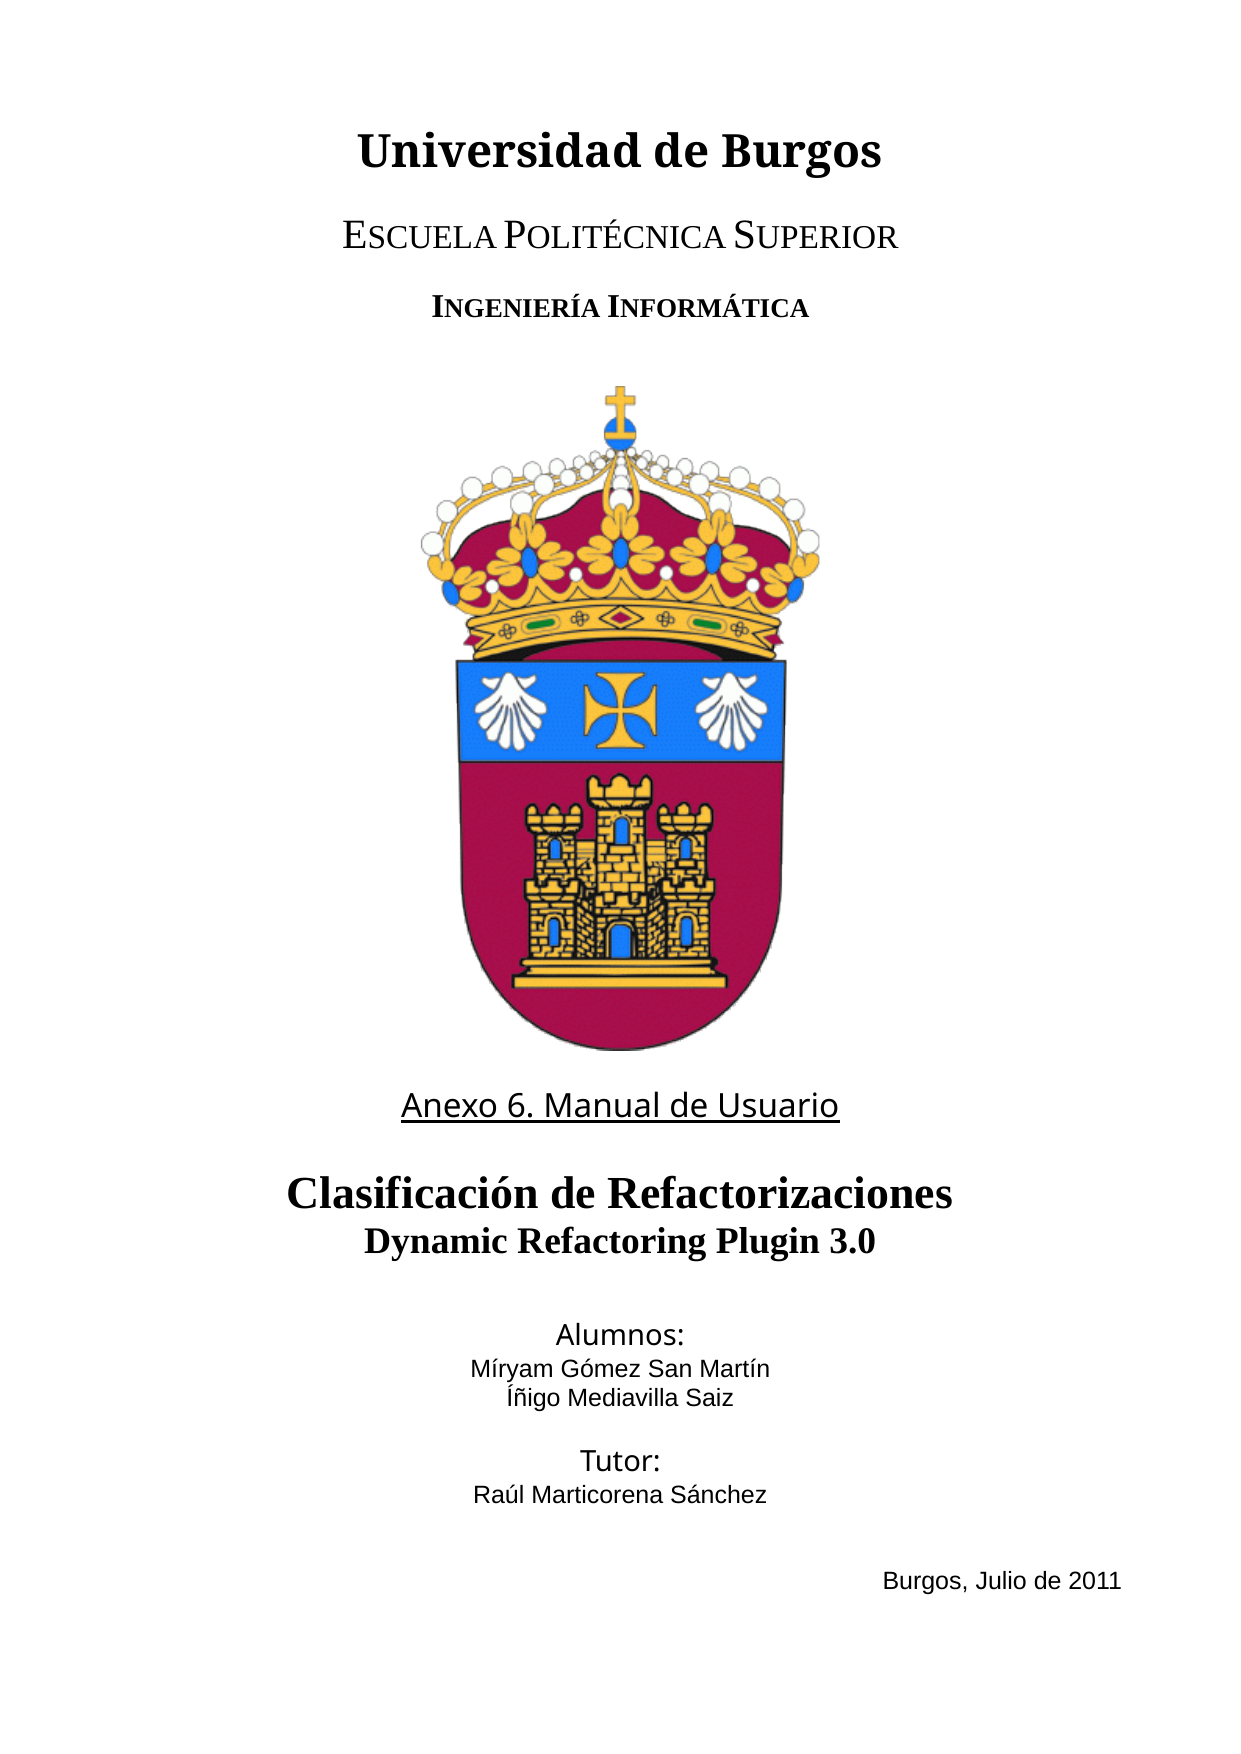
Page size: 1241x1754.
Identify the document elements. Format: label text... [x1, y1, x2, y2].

text INGENIERÍA INFORMÁTICA [118, 286, 1122, 324]
text Universidad de Burgos [118, 118, 1122, 181]
text Alumnos: Míryam Gómez San Martín Íñigo Mediavilla Saiz Tutor: Raúl Marticorena Sánchez [118, 1314, 1122, 1508]
text Burgos, Julio de 2011 [118, 1537, 1122, 1595]
picture [288, 386, 953, 1051]
text ESCUELA POLITÉCNICA SUPERIOR [118, 209, 1122, 257]
text Anexo 6. Manual de Usuario [118, 1082, 1122, 1127]
text Clasificación de Refactorizaciones [118, 1166, 1122, 1218]
text Dynamic Refactoring Plugin 3.0 [118, 1218, 1122, 1261]
